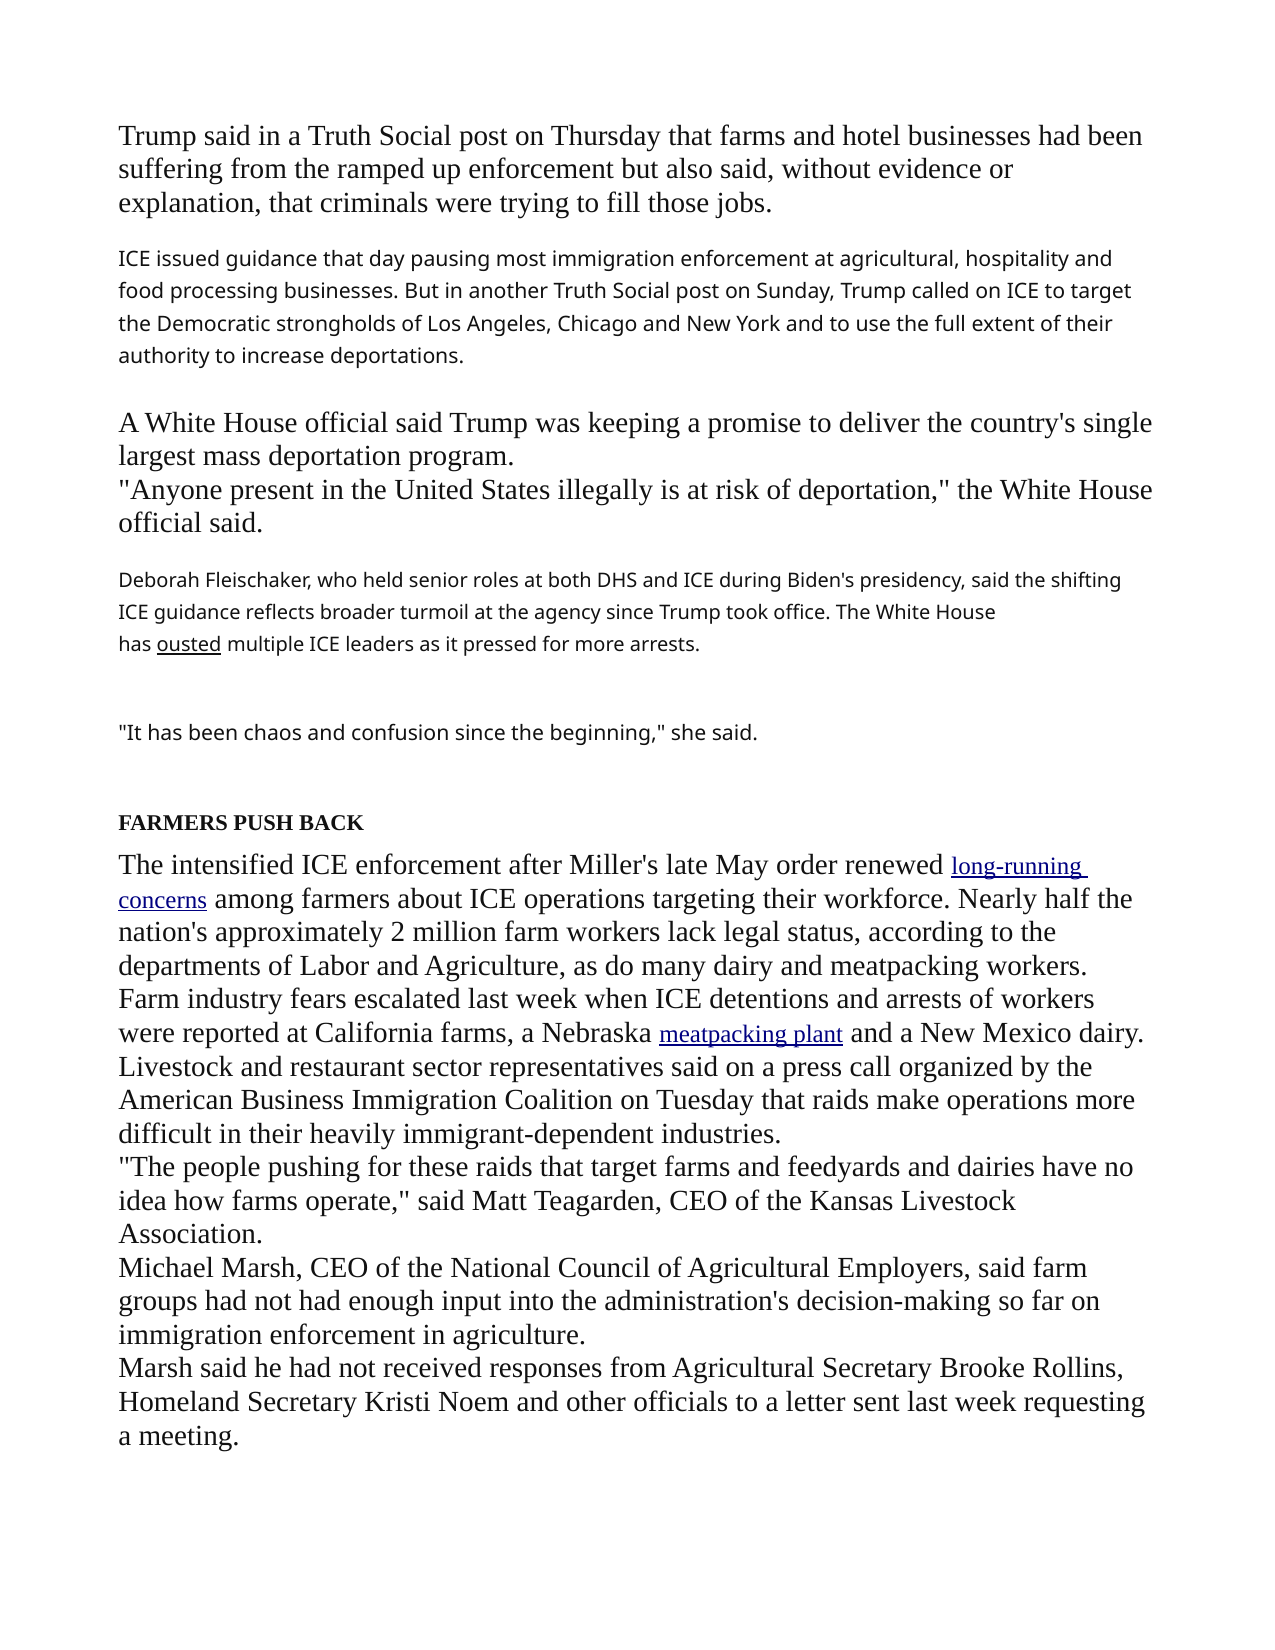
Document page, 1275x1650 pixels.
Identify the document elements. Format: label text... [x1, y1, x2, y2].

text "It has been chaos and confusion since the beginning," she said. [118, 714, 1157, 747]
text Deborah Fleischaker, who held senior roles at both DHS and ICE during Biden's presidency, said the shifting ICE guidance reflects broader turmoil at the agency since Trump took office. The White House has ousted multiple ICE leaders as it pressed for more arrests. [118, 560, 1157, 658]
text Michael Marsh, CEO of the National Council of Agricultural Employers, said farm groups had not had enough input into the administration's decision-making so far on immigration enforcement in agriculture. [118, 1250, 1157, 1351]
text Livestock and restaurant sector representatives said on a press call organized by the American Business Immigration Coalition on Tuesday that raids make operations more difficult in their heavily immigrant-dependent industries. [118, 1049, 1157, 1149]
text Farm industry fears escalated last week when ICE detentions and arrests of workers were reported at California farms, a Nebraska meatpacking plant and a New Mexico dairy. [118, 982, 1157, 1049]
text A White House official said Trump was keeping a promise to deliver the country's single largest mass deportation program. [118, 405, 1157, 472]
text "Anyone present in the United States illegally is at risk of deportation," the White House official said. [118, 472, 1157, 539]
text Trump said in a Truth Social post on Thursday that farms and hotel businesses had been suffering from the ramped up enforcement but also said, without evidence or explanation, that criminals were trying to fill those jobs. [118, 118, 1157, 219]
text The intensified ICE enforcement after Miller's late May order renewed long-running concerns among farmers about ICE operations targeting their workforce. Nearly half the nation's approximately 2 million farm workers lack legal status, according to the departments of Labor and Agriculture, as do many dairy and meatpacking workers. [118, 847, 1157, 982]
text Marsh said he had not received responses from Agricultural Secretary Brooke Rollins, Homeland Secretary Kristi Noem and other officials to a letter sent last week requesting a meeting. [118, 1351, 1157, 1451]
text "The people pushing for these raids that target farms and feedyards and dairies have no idea how farms operate," said Matt Teagarden, CEO of the Kansas Livestock Association. [118, 1149, 1157, 1250]
subtitle FARMERS PUSH BACK [118, 802, 1157, 835]
text ICE issued guidance that day pausing most immigration enforcement at agricultural, hospitality and food processing businesses. But in another Truth Social post on Sunday, Trump called on ICE to target the Democratic strongholds of Los Angeles, Chicago and New York and to use the full extent of their authority to increase deportations. [118, 240, 1157, 370]
